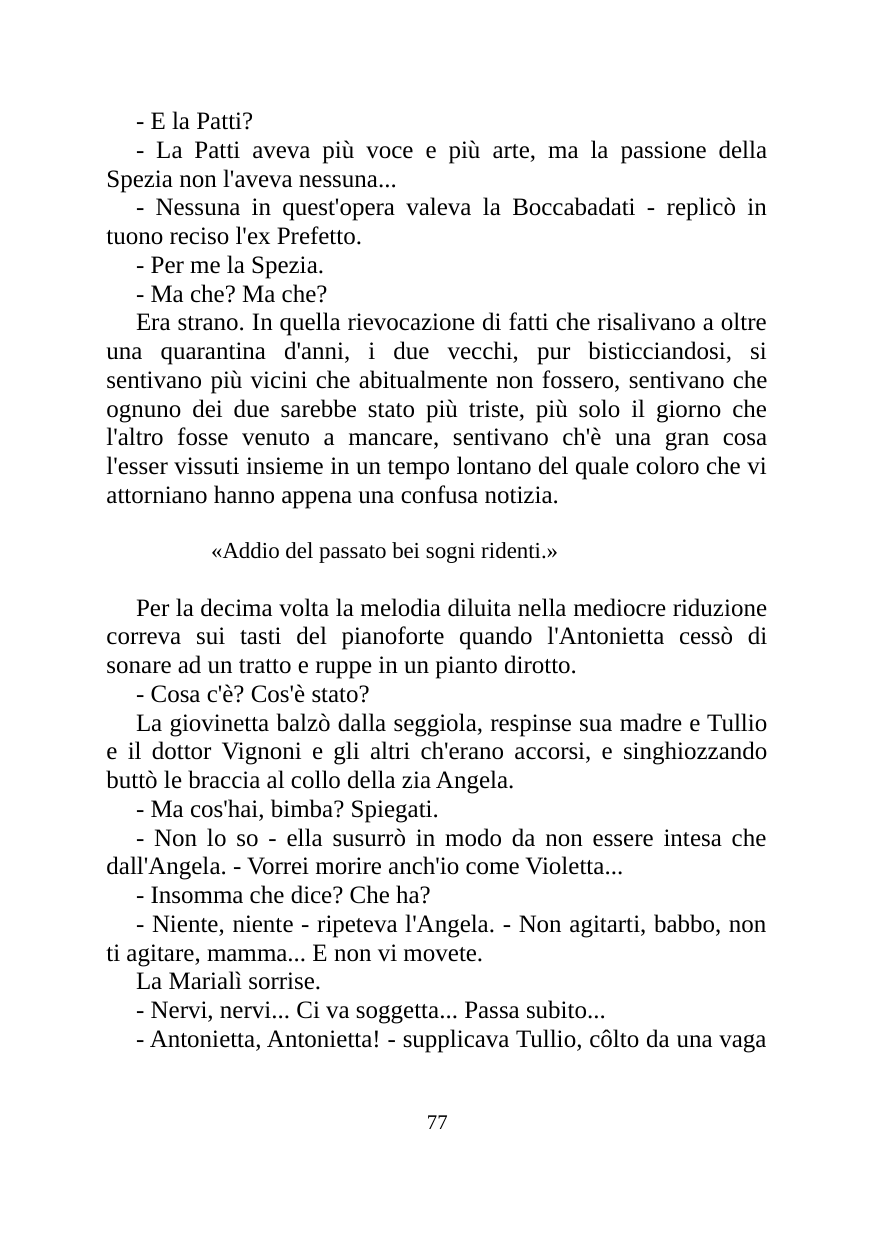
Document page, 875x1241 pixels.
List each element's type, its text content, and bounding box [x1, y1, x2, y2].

text - Cosa c'è? Cos'è stato? [106, 679, 768, 708]
text «Addio del passato bei sogni ridenti.» [181, 537, 768, 564]
text Era strano. In quella rievocazione di fatti che risalivano a oltre una quarantina d'anni, i due vecchi, pur bisticciandosi, si sentivano più vicini che abitualmente non fossero, sentivano che ognuno dei due sarebbe stato più triste, più solo il giorno che l'altro fosse venuto a mancare, sentivano ch'è una gran cosa l'esser vissuti insieme in un tempo lontano del quale coloro che vi attorniano hanno appena una confusa notizia. [106, 307, 768, 509]
text - Insomma che dice? Che ha? [106, 880, 768, 909]
text La giovinetta balzò dalla seggiola, respinse sua madre e Tullio e il dottor Vignoni e gli altri ch'erano accorsi, e singhiozzando buttò le braccia al collo della zia Angela. [106, 708, 768, 794]
text La Marialì sorrise. [106, 966, 768, 995]
text - Antonietta, Antonietta! - supplicava Tullio, côlto da una vaga [106, 1024, 768, 1053]
text - E la Patti? [106, 106, 768, 135]
text - Non lo so - ella susurrò in modo da non essere intesa che dall'Angela. - Vorrei morire anch'io come Violetta... [106, 823, 768, 880]
text - Ma cos'hai, bimba? Spiegati. [106, 794, 768, 823]
text - La Patti aveva più voce e più arte, ma la passione della Spezia non l'aveva nessuna... [106, 135, 768, 192]
text - Ma che? Ma che? [106, 279, 768, 307]
text - Per me la Spezia. [106, 250, 768, 279]
text - Nervi, nervi... Ci va soggetta... Passa subito... [106, 995, 768, 1024]
text Per la decima volta la melodia diluita nella mediocre riduzione correva sui tasti del pianoforte quando l'Antonietta cessò di sonare ad un tratto e ruppe in un pianto dirotto. [106, 593, 768, 679]
text - Nessuna in quest'opera valeva la Boccabadati - replicò in tuono reciso l'ex Prefetto. [106, 192, 768, 250]
text - Niente, niente - ripeteva l'Angela. - Non agitarti, babbo, non ti agitare, mamma... E non vi movete. [106, 909, 768, 966]
